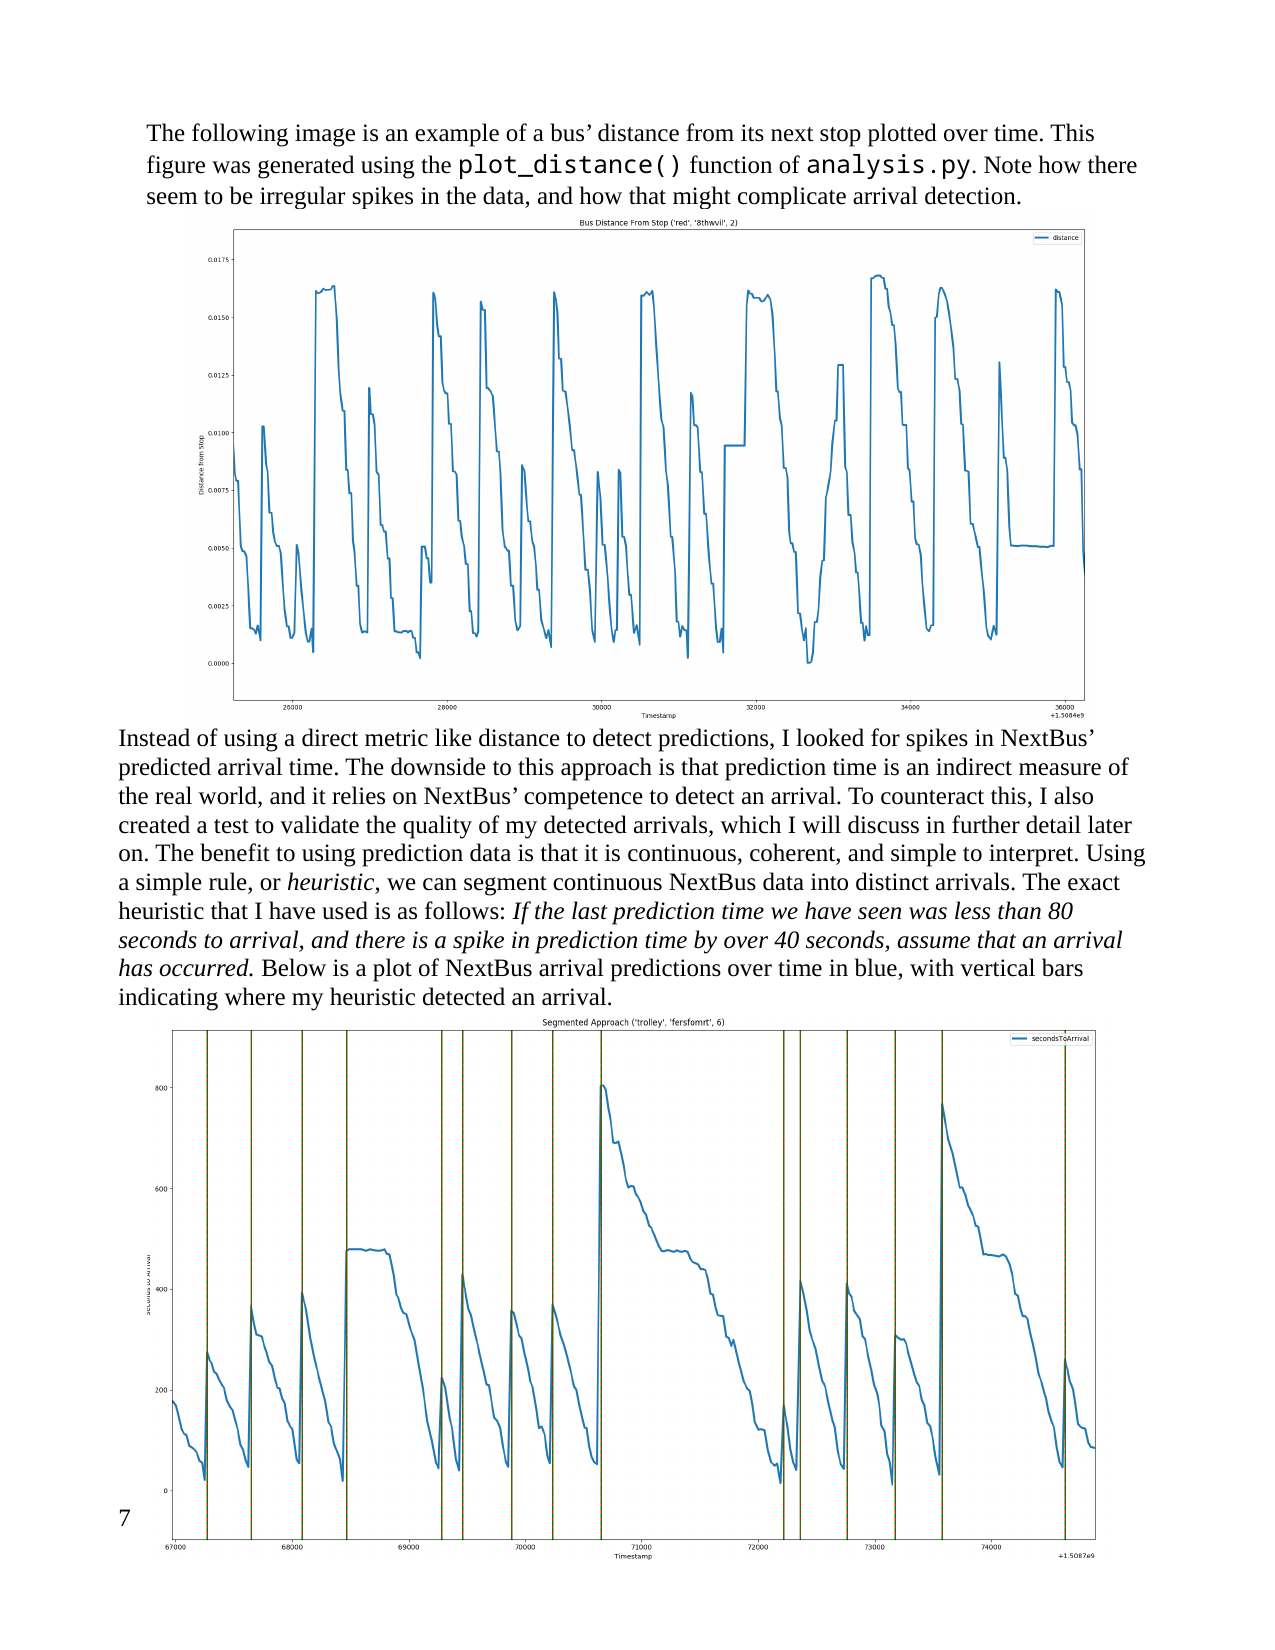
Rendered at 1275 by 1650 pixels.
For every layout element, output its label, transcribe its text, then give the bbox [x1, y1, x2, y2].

list The following image is an example of a bus’ distance from its next stop plotted over time. This figure was generated using the plot_distance() function of analysis.py. Note how there seem to be irregular spikes in the data, and how that might complicate arrival detection. [109, 118, 1157, 210]
picture [147, 1016, 1108, 1568]
text Instead of using a direct metric like distance to detect predictions, I looked for spikes in NextBus’ predicted arrival time. The downside to this approach is that prediction time is an indirect measure of the real world, and it relies on NextBus’ competence to detect an arrival. To counteract this, I also created a test to validate the quality of my detected arrivals, which I will discuss in further detail later on. The benefit to using prediction data is that it is continuous, coherent, and simple to interpret. Using a simple rule, or heuristic, we can segment continuous NextBus data into distinct arrivals. The exact heuristic that I have used is as follows: If the last prediction time we have seen was less than 80 seconds to arrival, and there is a spike in prediction time by over 40 seconds, assume that an arrival has occurred. Below is a plot of NextBus arrival predictions over time in blue, with vertical bars indicating where my heuristic detected an arrival. [118, 724, 1157, 1011]
picture [186, 209, 1098, 724]
